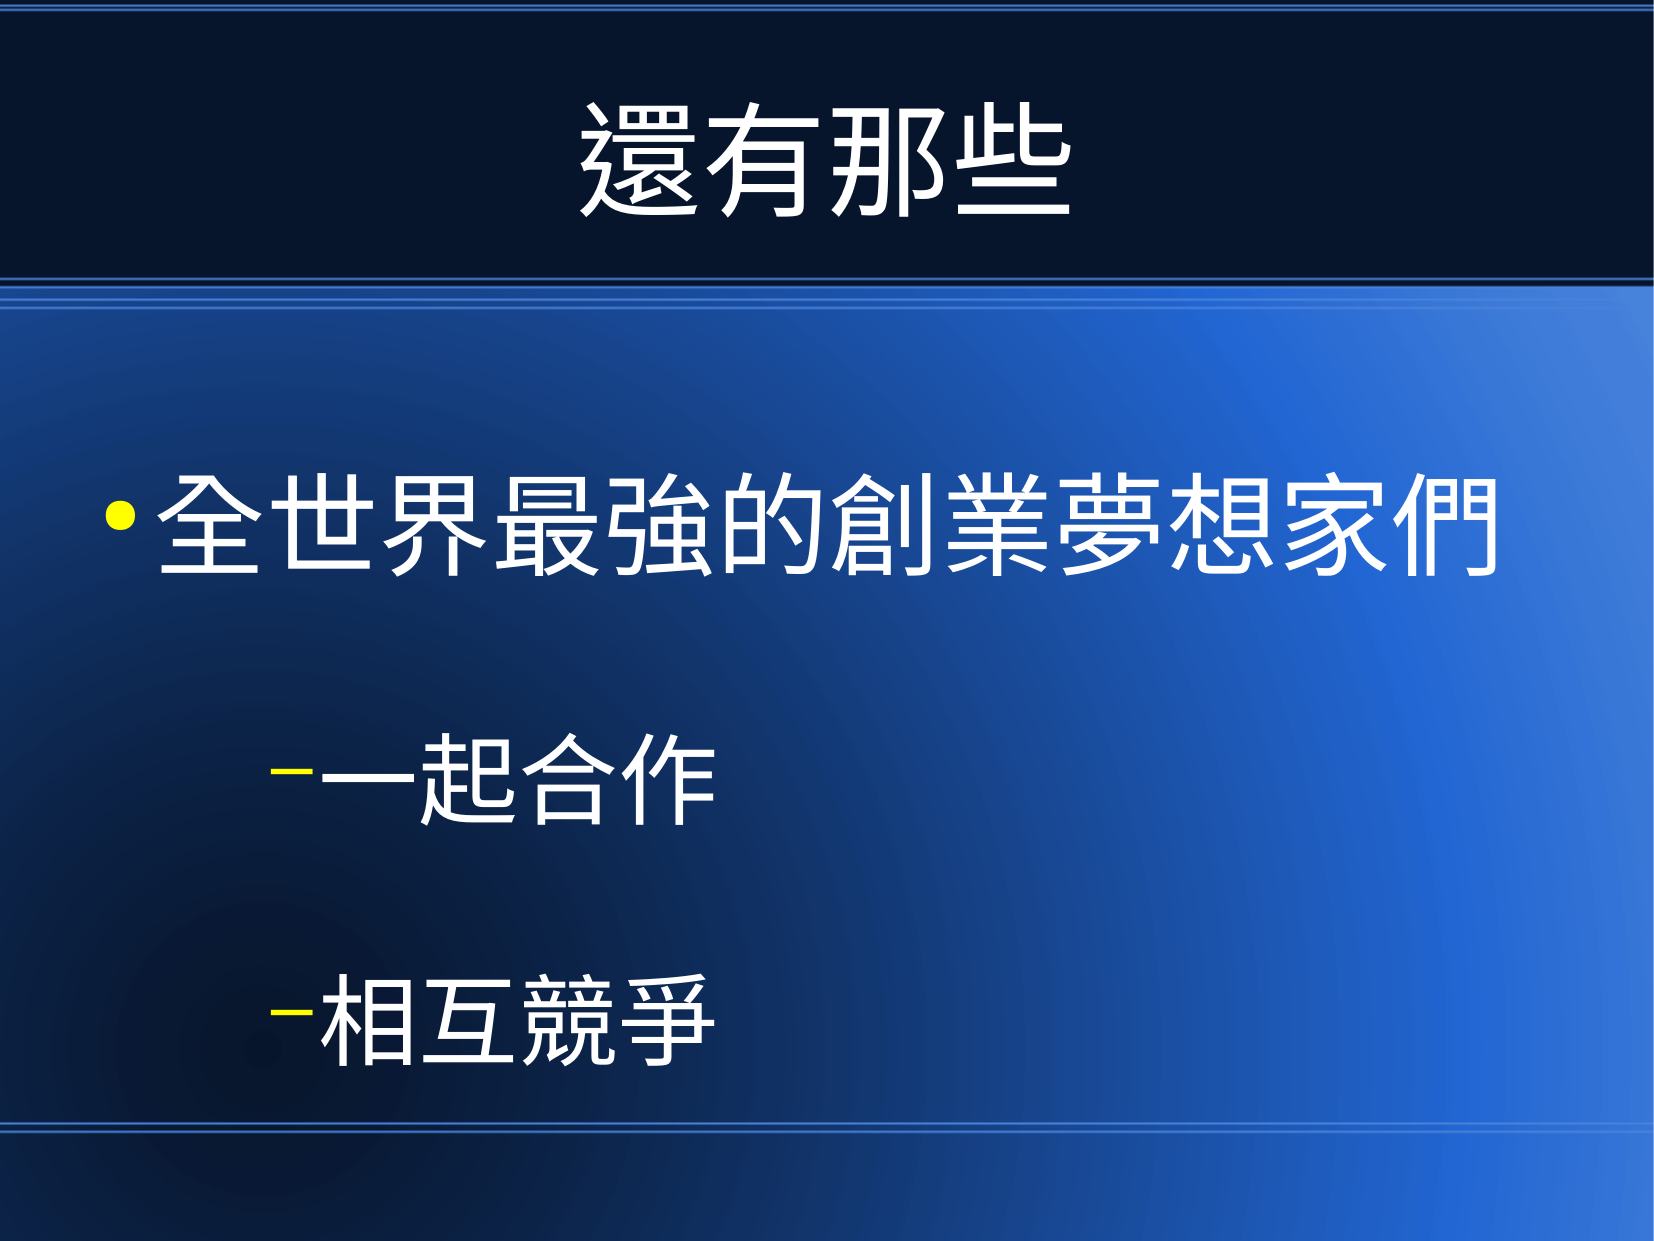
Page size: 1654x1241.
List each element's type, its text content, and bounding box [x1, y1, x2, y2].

title 還有那些 [82, 49, 1571, 257]
picture [0, 0, 1654, 1241]
list 全世界最強的創業夢想家們 一起合作 相互競爭 [82, 355, 1571, 1241]
